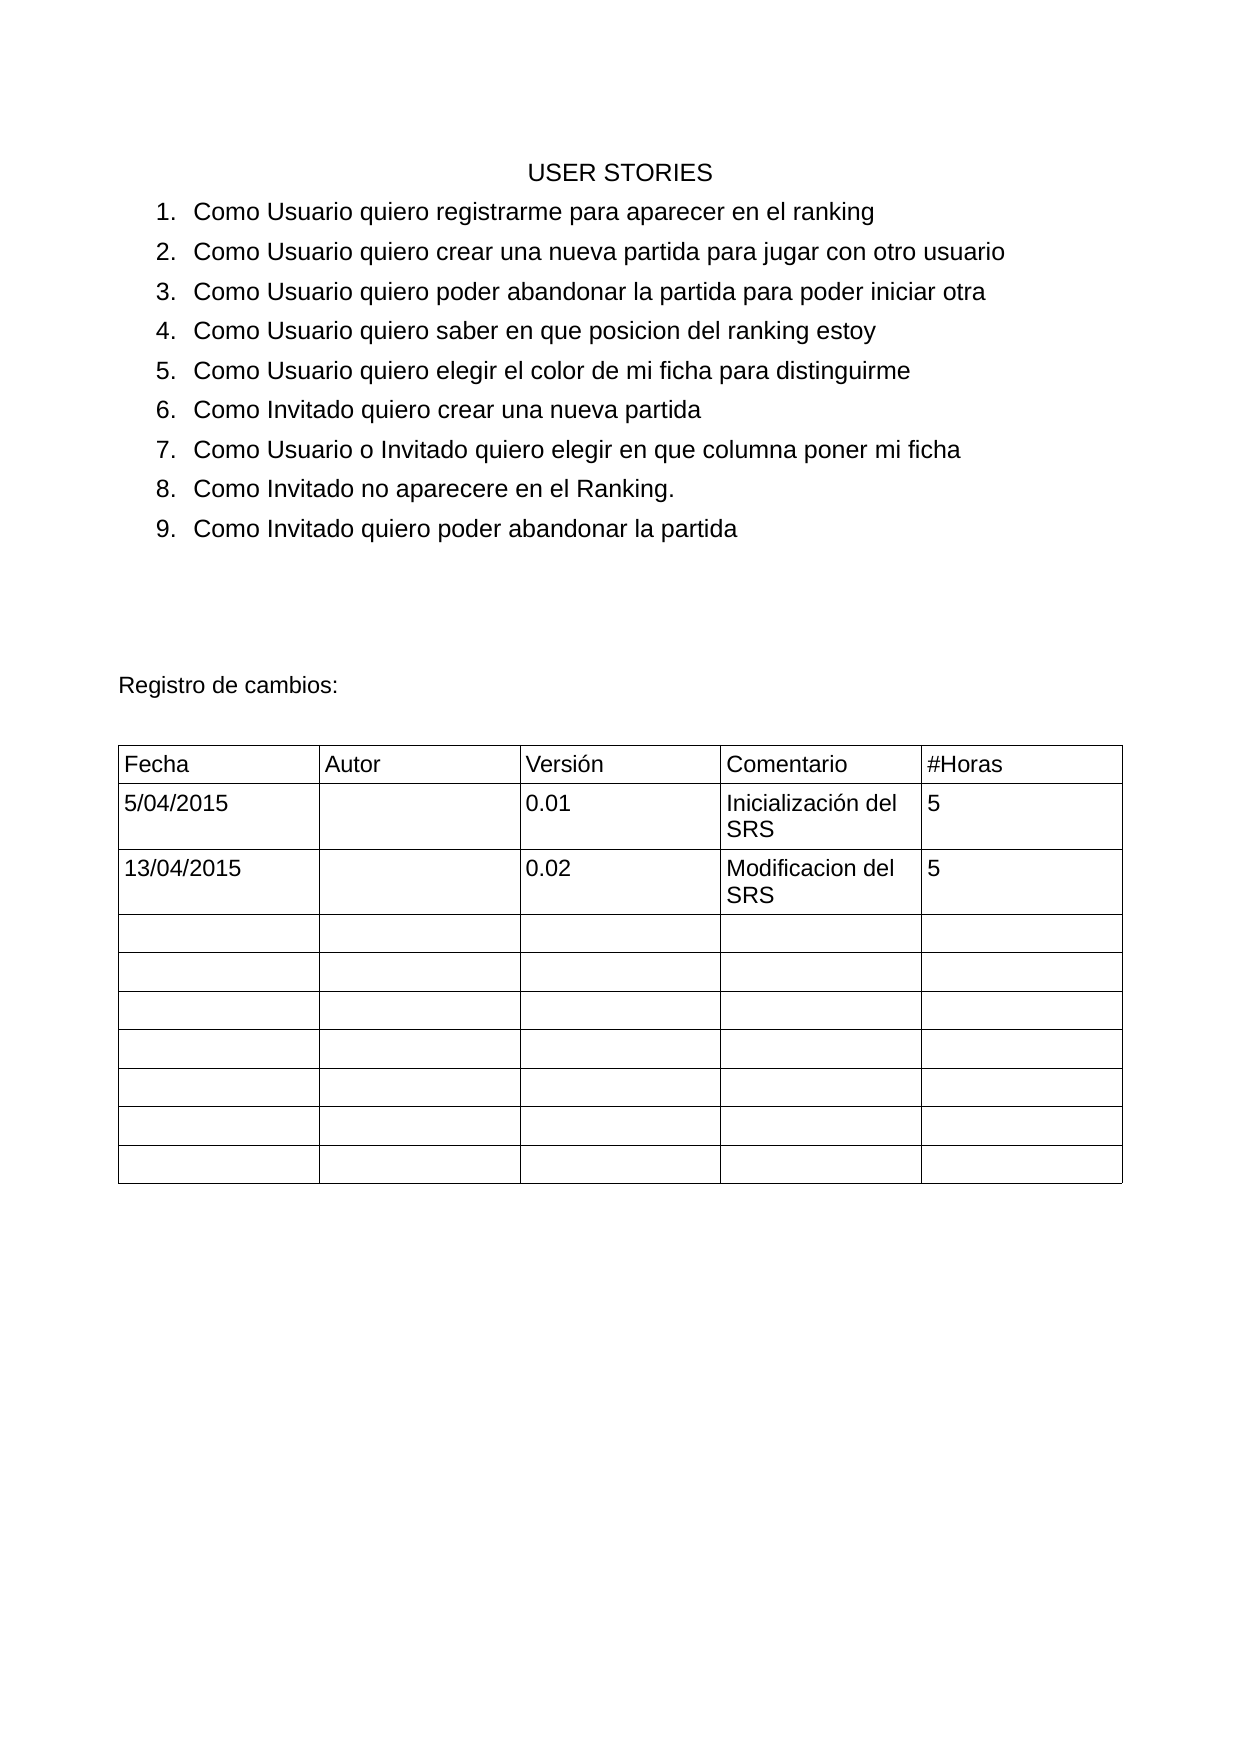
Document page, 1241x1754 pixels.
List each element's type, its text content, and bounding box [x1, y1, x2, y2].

table_cell Inicialización del SRS [721, 784, 921, 848]
table_cell [320, 953, 520, 991]
table_cell Modificacion del SRS [721, 850, 921, 914]
list Como Invitado quiero poder abandonar la partida [156, 514, 1122, 543]
table_cell [521, 915, 720, 952]
table_cell [320, 784, 520, 848]
table_cell [119, 953, 319, 991]
table_cell [721, 1107, 921, 1144]
list Como Usuario quiero crear una nueva partida para jugar con otro usuario [156, 237, 1122, 266]
table_cell [521, 1107, 720, 1144]
table_cell 0.02 [521, 850, 720, 914]
list Como Usuario o Invitado quiero elegir en que columna poner mi ficha [156, 435, 1122, 463]
table_cell [320, 850, 520, 914]
table_header Autor [320, 746, 520, 783]
table_cell [721, 915, 921, 952]
table_cell 13/04/2015 [119, 850, 319, 914]
table_cell [721, 953, 921, 991]
text USER STORIES [118, 158, 1122, 186]
list Como Usuario quiero elegir el color de mi ficha para distinguirme [156, 356, 1122, 384]
table_cell [119, 1069, 319, 1106]
table_cell [922, 992, 1122, 1029]
table_cell [521, 992, 720, 1029]
table_cell [320, 992, 520, 1029]
table_header Fecha [119, 746, 319, 783]
table_cell [320, 1107, 520, 1144]
text Registro de cambios: [118, 603, 1122, 698]
table_header Versión [521, 746, 720, 783]
table_cell [119, 915, 319, 952]
table_cell [119, 1107, 319, 1144]
table_cell 5 [922, 850, 1122, 914]
list Como Usuario quiero poder abandonar la partida para poder iniciar otra [156, 276, 1122, 305]
table_cell [119, 1030, 319, 1068]
table_cell [119, 992, 319, 1029]
table_cell [521, 1069, 720, 1106]
table_cell [721, 992, 921, 1029]
list Como Usuario quiero registrarme para aparecer en el ranking [156, 197, 1122, 226]
table_header Comentario [721, 746, 921, 783]
table_cell [922, 1030, 1122, 1068]
table_cell [922, 953, 1122, 991]
table_cell [320, 1030, 520, 1068]
table_cell 5 [922, 784, 1122, 848]
list Como Usuario quiero saber en que posicion del ranking estoy [156, 316, 1122, 345]
table_cell [922, 1069, 1122, 1106]
list Como Invitado quiero crear una nueva partida [156, 395, 1122, 424]
table_cell [320, 1146, 520, 1183]
table_cell 5/04/2015 [119, 784, 319, 848]
table_cell [521, 953, 720, 991]
table_cell [721, 1030, 921, 1068]
table_cell [119, 1146, 319, 1183]
table_cell [721, 1146, 921, 1183]
table_cell [922, 915, 1122, 952]
table_cell [922, 1146, 1122, 1183]
table_cell [922, 1107, 1122, 1144]
table_cell [320, 915, 520, 952]
table_cell 0.01 [521, 784, 720, 848]
table_cell [521, 1146, 720, 1183]
list Como Invitado no aparecere en el Ranking. [156, 474, 1122, 503]
table_cell [721, 1069, 921, 1106]
table_cell [521, 1030, 720, 1068]
table_header #Horas [922, 746, 1122, 783]
table_cell [320, 1069, 520, 1106]
